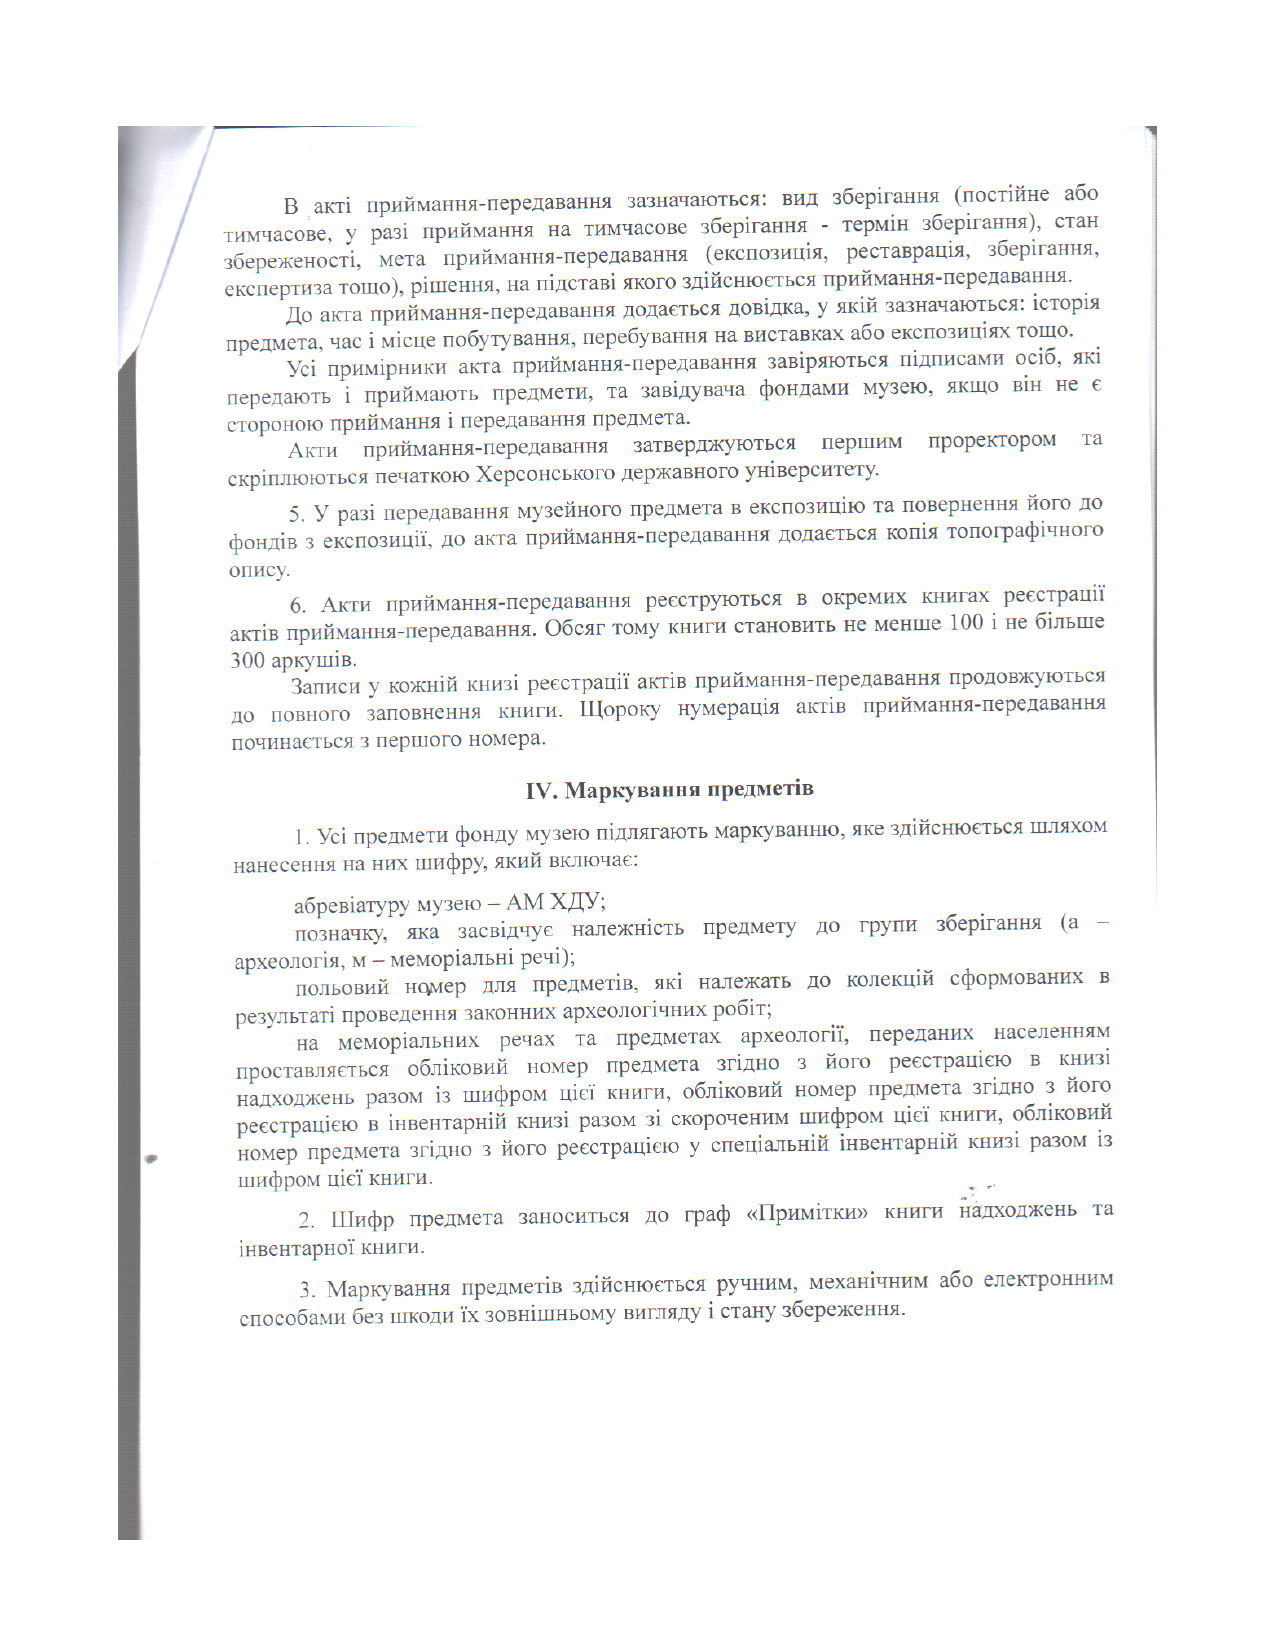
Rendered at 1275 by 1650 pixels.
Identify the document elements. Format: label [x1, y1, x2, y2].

picture [118, 118, 1157, 1547]
